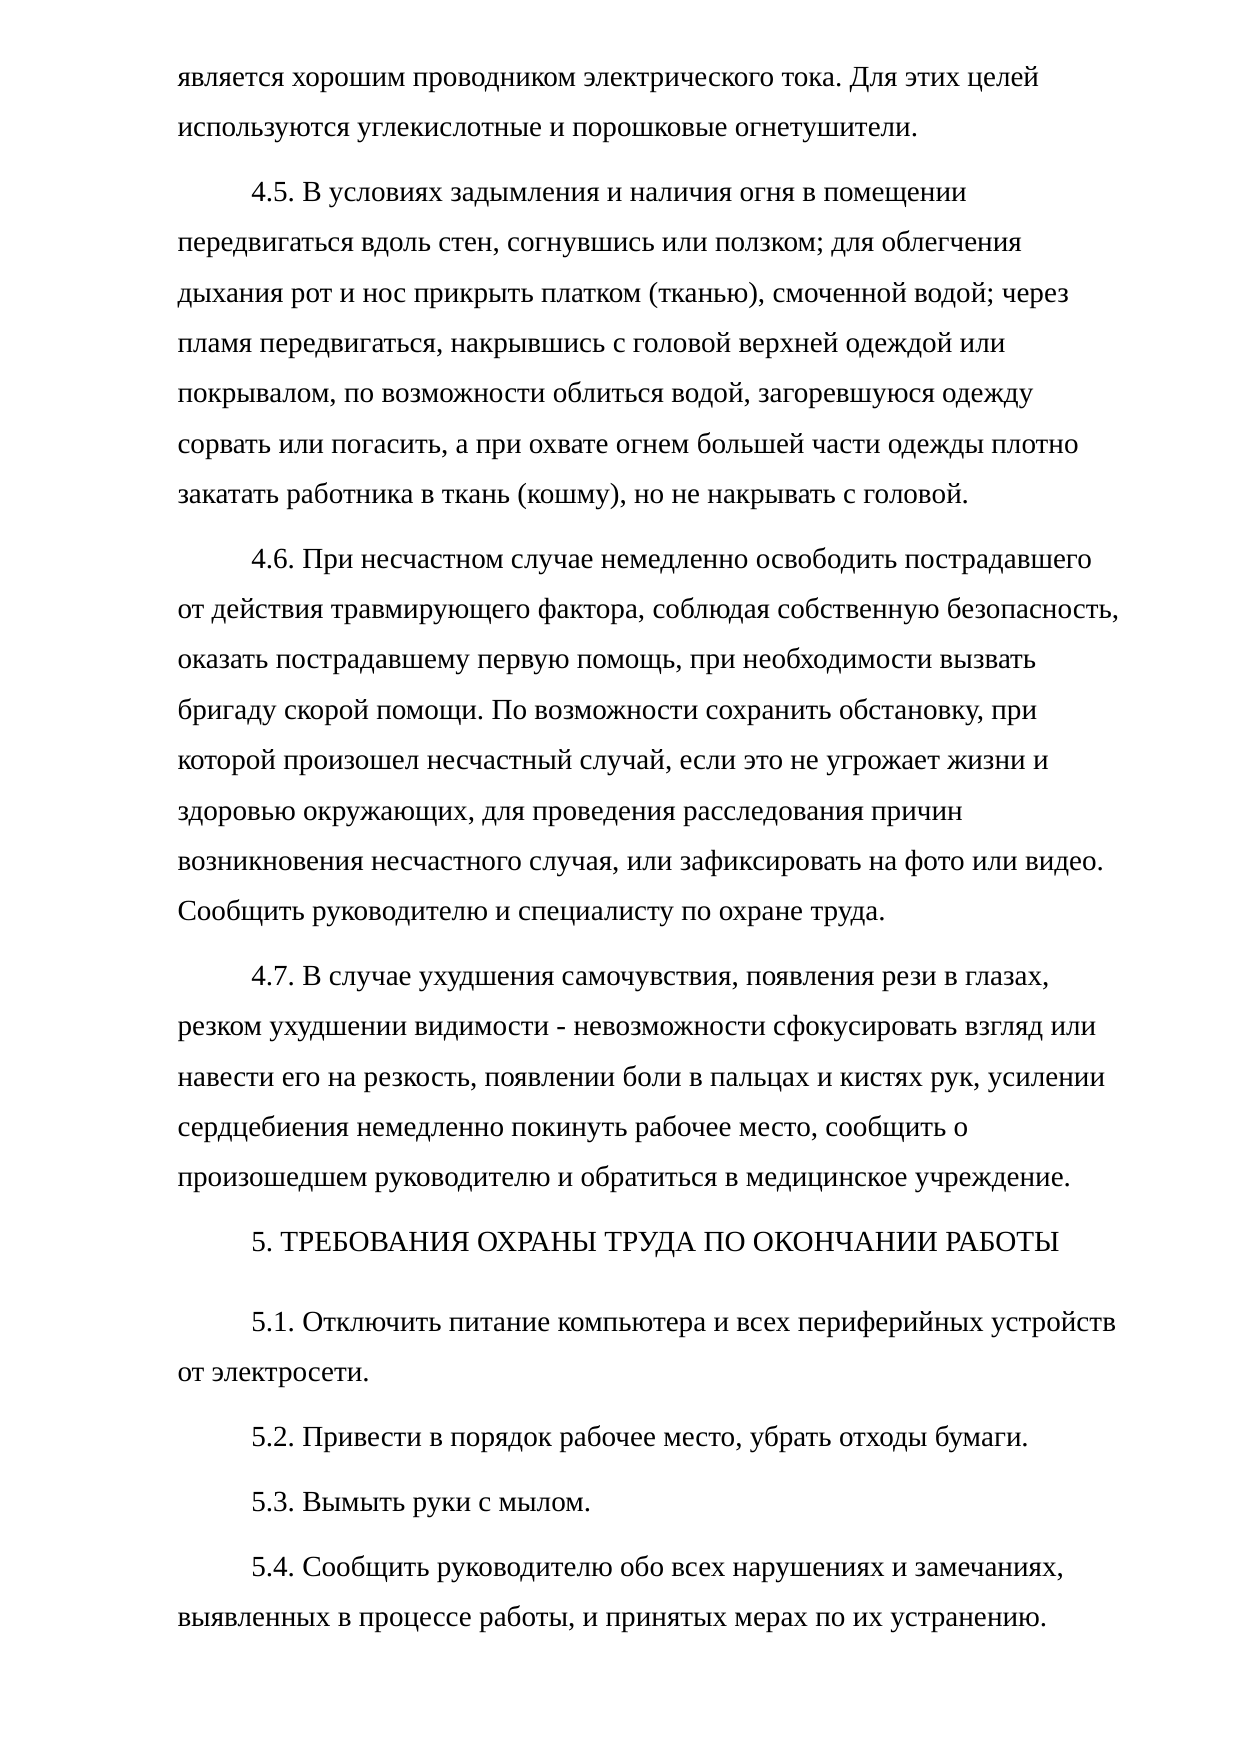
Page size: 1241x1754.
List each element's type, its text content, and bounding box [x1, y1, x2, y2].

text 4.7. В случае ухудшения самочувствия, появления рези в глазах, резком ухудшении видимости - невозможности сфокусировать взгляд или навести его на резкость, появлении боли в пальцах и кистях рук, усилении сердцебиения немедленно покинуть рабочее место, сообщить о произошедшем руководителю и обратиться в медицинское учреждение. [177, 958, 1122, 1193]
text 5.3. Вымыть руки с мылом. [177, 1484, 1122, 1518]
text 4.6. При несчастном случае немедленно освободить пострадавшего от действия травмирующего фактора, соблюдая собственную безопасность, оказать пострадавшему первую помощь, при необходимости вызвать бригаду скорой помощи. По возможности сохранить обстановку, при которой произошел несчастный случай, если это не угрожает жизни и здоровью окружающих, для проведения расследования причин возникновения несчастного случая, или зафиксировать на фото или видео. Сообщить руководителю и специалисту по охране труда. [177, 541, 1122, 927]
text 5.1. Отключить питание компьютера и всех периферийных устройств от электросети. [177, 1304, 1122, 1388]
text 4.5. В условиях задымления и наличия огня в помещении передвигаться вдоль стен, согнувшись или ползком; для облегчения дыхания рот и нос прикрыть платком (тканью), смоченной водой; через пламя передвигаться, накрывшись с головой верхней одеждой или покрывалом, по возможности облиться водой, загоревшуюся одежду сорвать или погасить, а при охвате огнем большей части одежды плотно закатать работника в ткань (кошму), но не накрывать с головой. [177, 174, 1122, 510]
subtitle 5. ТРЕБОВАНИЯ ОХРАНЫ ТРУДА ПО ОКОНЧАНИИ РАБОТЫ [177, 1224, 1122, 1258]
text 5.2. Привести в порядок рабочее место, убрать отходы бумаги. [177, 1419, 1122, 1453]
text 5.4. Сообщить руководителю обо всех нарушениях и замечаниях, выявленных в процессе работы, и принятых мерах по их устранению. [177, 1549, 1122, 1633]
text является хорошим проводником электрического тока. Для этих целей используются углекислотные и порошковые огнетушители. [177, 59, 1122, 143]
